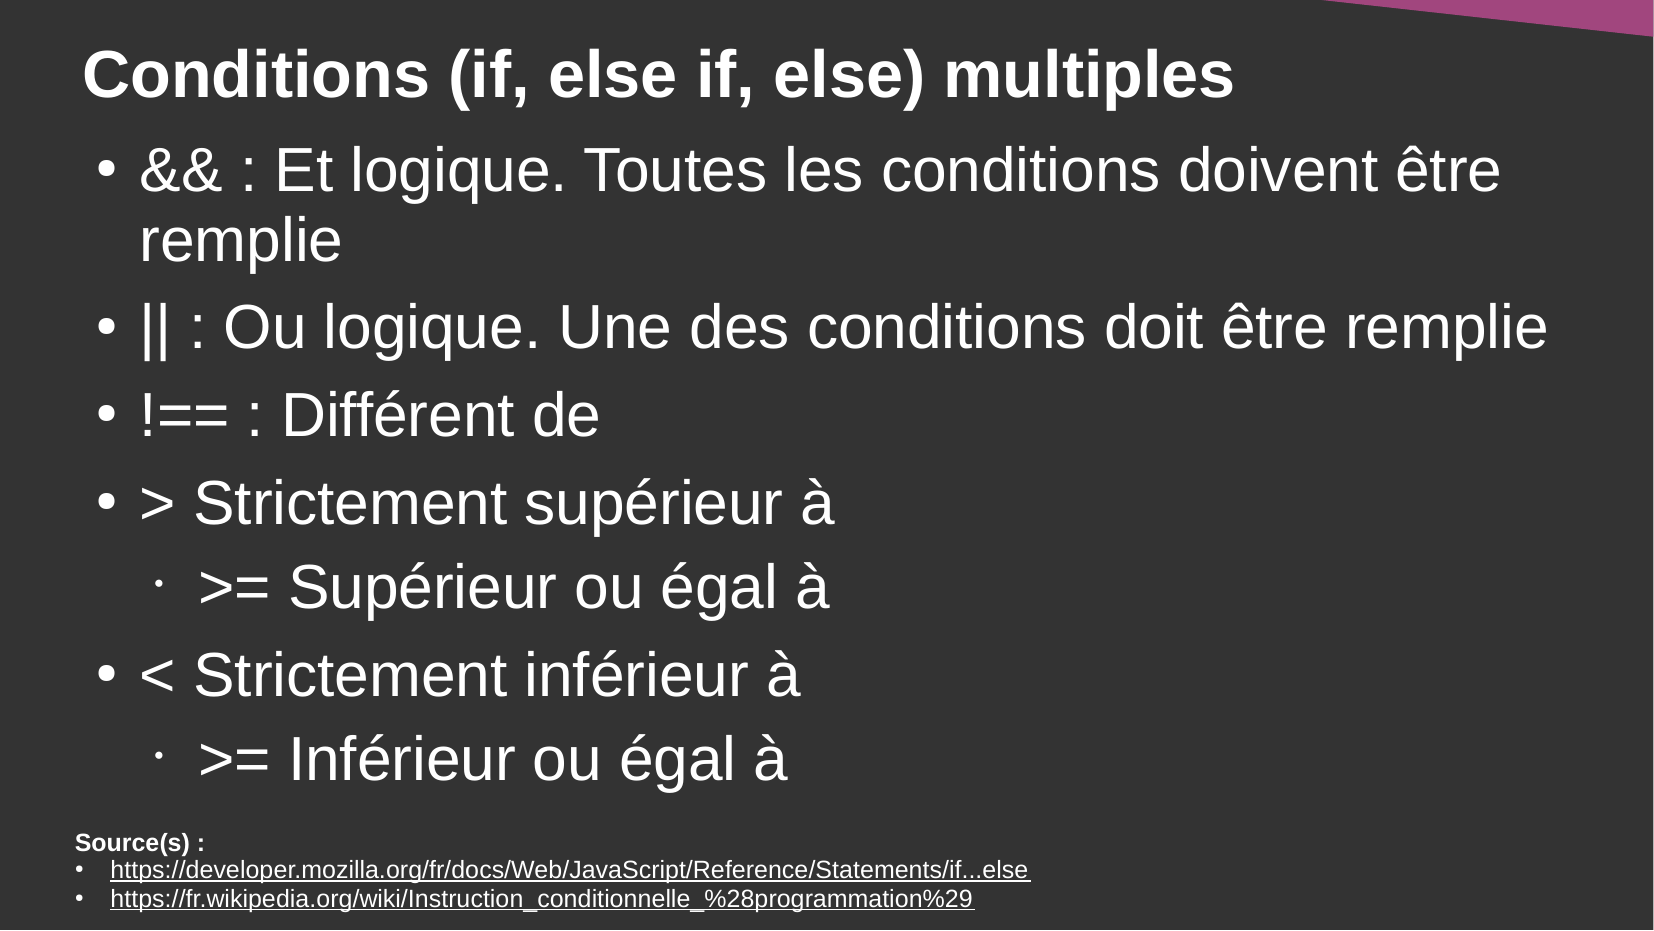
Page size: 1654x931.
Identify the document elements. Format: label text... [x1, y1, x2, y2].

text_box [1321, 0, 1654, 37]
title Conditions (if, else if, else) multiples [82, 37, 1571, 114]
text_box Source(s) : https://developer.mozilla.org/fr/docs/Web/JavaScript/Reference/Statements/if...else https://fr.wikipedia.org/wiki/Instruction_conditionnelle_%28programmation%29 [60, 820, 1583, 920]
list && : Et logique. Toutes les conditions doivent être remplie || : Ou logique. Une des conditions doit être remplie !== : Différent de > Strictement supérieur à >= Supérieur ou égal à < Strictement inférieur à >= Inférieur ou égal à [80, 135, 1620, 804]
